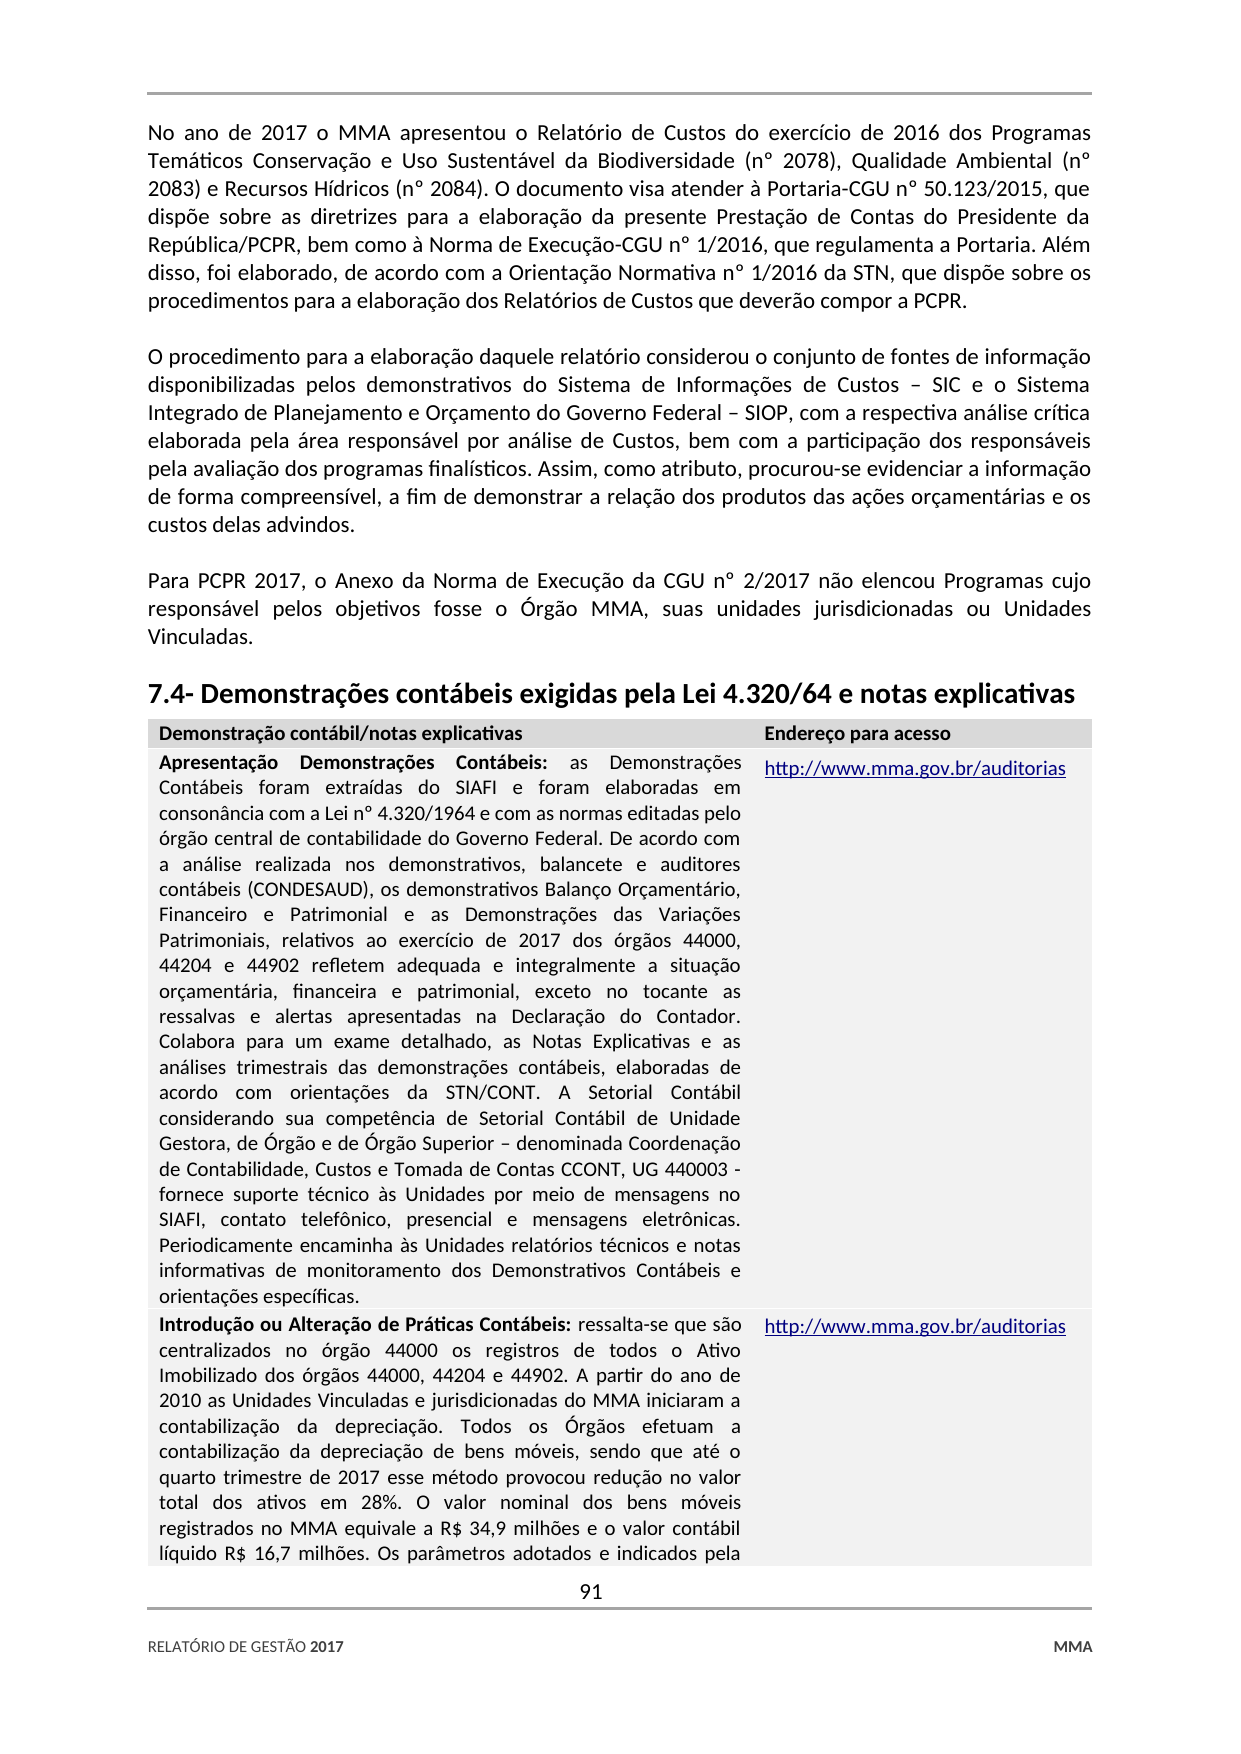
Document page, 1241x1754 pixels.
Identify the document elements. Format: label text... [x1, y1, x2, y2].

table_cell Introdução ou Alteração de Práticas Contábeis: ressalta-se que são centralizados no órgão 44000 os registros de todos o Ativo Imobilizado dos órgãos 44000, 44204 e 44902. A partir do ano de 2010 as Unidades Vinculadas e jurisdicionadas do MMA iniciaram a contabilização da depreciação. Todos os Órgãos efetuam a contabilização da depreciação de bens móveis, sendo que até o quarto trimestre de 2017 esse método provocou redução no valor total dos ativos em 28%. O valor nominal dos bens móveis registrados no MMA equivale a R$ 34,9 milhões e o valor contábil líquido R$ 16,7 milhões. Os parâmetros adotados e indicados pela [148, 1309, 753, 1566]
table_header Endereço para acesso [753, 719, 1092, 748]
text No ano de 2017 o MMA apresentou o Relatório de Custos do exercício de 2016 dos Programas Temáticos Conservação e Uso Sustentável da Biodiversidade (nº 2078), Qualidade Ambiental (nº 2083) e Recursos Hídricos (nº 2084). O documento visa atender à Portaria-CGU nº 50.123/2015, que dispõe sobre as diretrizes para a elaboração da presente Prestação de Contas do Presidente da República/PCPR, bem como à Norma de Execução-CGU nº 1/2016, que regulamenta a Portaria. Além disso, foi elaborado, de acordo com a Orientação Normativa nº 1/2016 da STN, que dispõe sobre os procedimentos para a elaboração dos Relatórios de Custos que deverão compor a PCPR. [148, 118, 1092, 314]
table_cell http://www.mma.gov.br/auditorias [753, 749, 1092, 1308]
text O procedimento para a elaboração daquele relatório considerou o conjunto de fontes de informação disponibilizadas pelos demonstrativos do Sistema de Informações de Custos – SIC e o Sistema Integrado de Planejamento e Orçamento do Governo Federal – SIOP, com a respectiva análise crítica elaborada pela área responsável por análise de Custos, bem com a participação dos responsáveis pela avaliação dos programas finalísticos. Assim, como atributo, procurou-se evidenciar a informação de forma compreensível, a fim de demonstrar a relação dos produtos das ações orçamentárias e os custos delas advindos. [148, 342, 1092, 538]
table_cell http://www.mma.gov.br/auditorias [753, 1309, 1092, 1566]
table_cell Apresentação Demonstrações Contábeis: as Demonstrações Contábeis foram extraídas do SIAFI e foram elaboradas em consonância com a Lei nº 4.320/1964 e com as normas editadas pelo órgão central de contabilidade do Governo Federal. De acordo com a análise realizada nos demonstrativos, balancete e auditores contábeis (CONDESAUD), os demonstrativos Balanço Orçamentário, Financeiro e Patrimonial e as Demonstrações das Variações Patrimoniais, relativos ao exercício de 2017 dos órgãos 44000, 44204 e 44902 refletem adequada e integralmente a situação orçamentária, financeira e patrimonial, exceto no tocante as ressalvas e alertas apresentadas na Declaração do Contador. Colabora para um exame detalhado, as Notas Explicativas e as análises trimestrais das demonstrações contábeis, elaboradas de acordo com orientações da STN/CONT. A Setorial Contábil considerando sua competência de Setorial Contábil de Unidade Gestora, de Órgão e de Órgão Superior – denominada Coordenação de Contabilidade, Custos e Tomada de Contas CCONT, UG 440003 - fornece suporte técnico às Unidades por meio de mensagens no SIAFI, contato telefônico, presencial e mensagens eletrônicas. Periodicamente encaminha às Unidades relatórios técnicos e notas informativas de monitoramento dos Demonstrativos Contábeis e orientações específicas. [148, 749, 753, 1308]
table_header Demonstração contábil/notas explicativas [148, 719, 753, 748]
text Para PCPR 2017, o Anexo da Norma de Execução da CGU nº 2/2017 não elencou Programas cujo responsável pelos objetivos fosse o Órgão MMA, suas unidades jurisdicionadas ou Unidades Vinculadas. [148, 566, 1092, 651]
subtitle 7.4- Demonstrações contábeis exigidas pela Lei 4.320/64 e notas explicativas [148, 676, 1092, 711]
